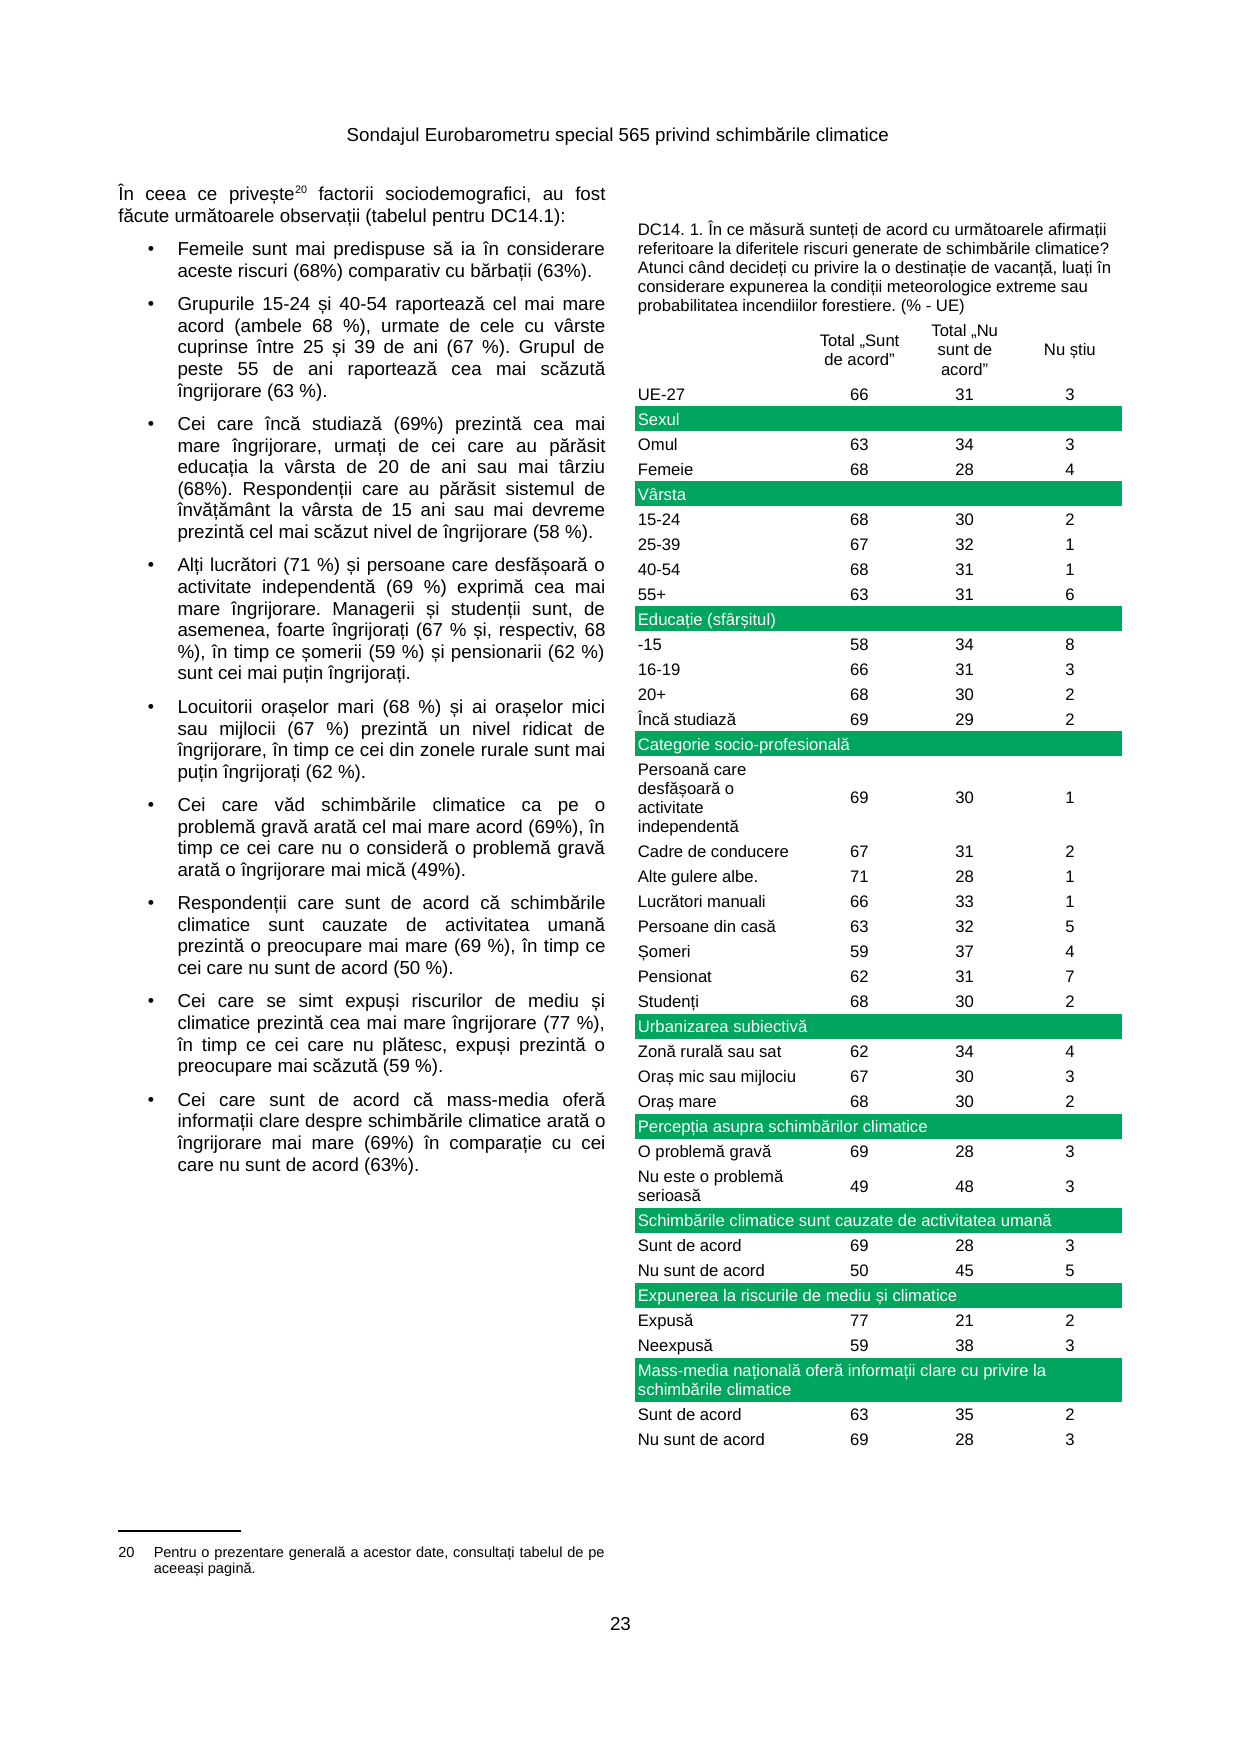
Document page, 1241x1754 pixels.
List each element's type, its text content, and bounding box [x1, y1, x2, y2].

table_cell 3 [1017, 656, 1122, 681]
table_cell Nu știu [1017, 318, 1122, 381]
table_cell Urbanizarea subiectivă [635, 1014, 1122, 1039]
table_cell Șomeri [635, 939, 807, 964]
table_cell -15 [635, 631, 807, 656]
table_cell 30 [912, 1064, 1017, 1089]
table_cell 63 [807, 914, 912, 939]
table_cell 31 [912, 839, 1017, 864]
table_cell 5 [1017, 914, 1122, 939]
table_cell 32 [912, 914, 1017, 939]
table_cell 1 [1017, 864, 1122, 889]
table_cell Expunerea la riscurile de mediu și climatice [635, 1283, 1122, 1308]
table_cell Expusă [635, 1308, 807, 1333]
table_cell 77 [807, 1308, 912, 1333]
list Cei care văd schimbările climatice ca pe o problemă gravă arată cel mai mare acord (69%), în timp ce cei care nu o consideră o problemă gravă arată o îngrijorare mai mică (49%). [148, 794, 605, 880]
table_cell Schimbările climatice sunt cauzate de activitatea umană [635, 1208, 1122, 1233]
table_cell 2 [1017, 839, 1122, 864]
table_cell 58 [807, 631, 912, 656]
table_cell O problemă gravă [635, 1139, 807, 1164]
table_cell Nu sunt de acord [635, 1427, 807, 1452]
table_cell 63 [807, 1402, 912, 1427]
table_cell 62 [807, 1039, 912, 1064]
table_cell 28 [912, 456, 1017, 481]
table_cell 1 [1017, 556, 1122, 581]
table_cell 68 [807, 456, 912, 481]
table_cell 31 [912, 581, 1017, 606]
table_cell 63 [807, 581, 912, 606]
table_cell 66 [807, 656, 912, 681]
table_cell 66 [807, 381, 912, 406]
table_cell 68 [807, 681, 912, 706]
table_cell Vârsta [635, 481, 1122, 506]
table_cell 55+ [635, 581, 807, 606]
table_cell 69 [807, 1427, 912, 1452]
table_cell Femeie [635, 456, 807, 481]
table_cell 30 [912, 756, 1017, 839]
table_cell 25-39 [635, 531, 807, 556]
table_cell Sunt de acord [635, 1233, 807, 1258]
table_cell 66 [807, 889, 912, 914]
table_cell 40-54 [635, 556, 807, 581]
table_cell 3 [1017, 1233, 1122, 1258]
table_cell 28 [912, 1139, 1017, 1164]
table_cell 2 [1017, 706, 1122, 731]
table_cell 68 [807, 989, 912, 1014]
table_cell Oraș mic sau mijlociu [635, 1064, 807, 1089]
table_cell 69 [807, 756, 912, 839]
table_cell 68 [807, 1089, 912, 1114]
table_cell 67 [807, 839, 912, 864]
table_cell 3 [1017, 381, 1122, 406]
table_cell 33 [912, 889, 1017, 914]
table_cell 28 [912, 864, 1017, 889]
table_cell Alte gulere albe. [635, 864, 807, 889]
table_cell 30 [912, 989, 1017, 1014]
list Cei care încă studiază (69%) prezintă cea mai mare îngrijorare, urmați de cei care au părăsit educația la vârsta de 20 de ani sau mai târziu (68%). Respondenții care au părăsit sistemul de învățământ la vârsta de 15 ani sau mai devreme prezintă cel mai scăzut nivel de îngrijorare (58 %). [148, 413, 605, 542]
table_cell Zonă rurală sau sat [635, 1039, 807, 1064]
table_cell 1 [1017, 889, 1122, 914]
table_cell 2 [1017, 1308, 1122, 1333]
table_cell 16-19 [635, 656, 807, 681]
table_cell 30 [912, 681, 1017, 706]
list Cei care se simt expuși riscurilor de mediu și climatice prezintă cea mai mare îngrijorare (77 %), în timp ce cei care nu plătesc, expuși prezintă o preocupare mai scăzută (59 %). [148, 990, 605, 1077]
table_cell Categorie socio-profesională [635, 731, 1122, 756]
table_cell 49 [807, 1164, 912, 1208]
table_cell 63 [807, 431, 912, 456]
table_cell 7 [1017, 964, 1122, 989]
table_cell 31 [912, 556, 1017, 581]
table_cell Total „Nu sunt de acord” [912, 318, 1017, 381]
table_cell Încă studiază [635, 706, 807, 731]
table_cell 67 [807, 1064, 912, 1089]
table_cell 5 [1017, 1258, 1122, 1283]
table_cell 62 [807, 964, 912, 989]
table_cell Educație (sfârșitul) [635, 606, 1122, 631]
table_cell 3 [1017, 1064, 1122, 1089]
table_cell 21 [912, 1308, 1017, 1333]
text În ceea ce privește factorii sociodemografici, au fost făcute următoarele observații (tabelul pentru DC14.1): [118, 183, 605, 226]
table_cell Lucrători manuali [635, 889, 807, 914]
table_cell 34 [912, 431, 1017, 456]
table_cell 31 [912, 381, 1017, 406]
list Femeile sunt mai predispuse să ia în considerare aceste riscuri (68%) comparativ cu bărbații (63%). [148, 238, 605, 281]
list Locuitorii orașelor mari (68 %) și ai orașelor mici sau mijlocii (67 %) prezintă un nivel ridicat de îngrijorare, în timp ce cei din zonele rurale sunt mai puțin îngrijorați (62 %). [148, 696, 605, 782]
table_cell 31 [912, 656, 1017, 681]
table_cell 50 [807, 1258, 912, 1283]
table_cell 35 [912, 1402, 1017, 1427]
table_cell 34 [912, 1039, 1017, 1064]
table_cell Nu este o problemă serioasă [635, 1164, 807, 1208]
table_cell 30 [912, 506, 1017, 531]
table_cell Pensionat [635, 964, 807, 989]
table_cell 34 [912, 631, 1017, 656]
table_cell 29 [912, 706, 1017, 731]
table_cell 4 [1017, 939, 1122, 964]
table_cell 69 [807, 706, 912, 731]
table_header DC14. 1. În ce măsură sunteți de acord cu următoarele afirmații referitoare la diferitele riscuri generate de schimbările climatice? Atunci când decideți cu privire la o destinație de vacanță, luați în considerare expunerea la condiții meteorologice extreme sau probabilitatea incendiilor forestiere. (% - UE) [635, 216, 1122, 318]
table_cell 20+ [635, 681, 807, 706]
table_cell Studenți [635, 989, 807, 1014]
table_cell Neexpusă [635, 1333, 807, 1358]
table_cell 68 [807, 556, 912, 581]
table_cell 4 [1017, 1039, 1122, 1064]
table_cell 30 [912, 1089, 1017, 1114]
table_cell 1 [1017, 531, 1122, 556]
table_cell 59 [807, 939, 912, 964]
table_cell 45 [912, 1258, 1017, 1283]
table_cell 3 [1017, 431, 1122, 456]
table_cell 32 [912, 531, 1017, 556]
table_cell 2 [1017, 1402, 1122, 1427]
table_cell 31 [912, 964, 1017, 989]
table_cell 38 [912, 1333, 1017, 1358]
table_cell 2 [1017, 681, 1122, 706]
table_cell 3 [1017, 1333, 1122, 1358]
list Alți lucrători (71 %) și persoane care desfășoară o activitate independentă (69 %) exprimă cea mai mare îngrijorare. Managerii și studenții sunt, de asemenea, foarte îngrijorați (67 % și, respectiv, 68 %), în timp ce șomerii (59 %) și pensionarii (62 %) sunt cei mai puțin îngrijorați. [148, 554, 605, 684]
table_cell Nu sunt de acord [635, 1258, 807, 1283]
table_cell Omul [635, 431, 807, 456]
table_cell Sunt de acord [635, 1402, 807, 1427]
table_cell 3 [1017, 1164, 1122, 1208]
table_cell 3 [1017, 1427, 1122, 1452]
table_cell Oraș mare [635, 1089, 807, 1114]
table_cell 3 [1017, 1139, 1122, 1164]
table_cell Persoane din casă [635, 914, 807, 939]
table_cell 69 [807, 1139, 912, 1164]
table_cell 48 [912, 1164, 1017, 1208]
list Grupurile 15-24 și 40-54 raportează cel mai mare acord (ambele 68 %), urmate de cele cu vârste cuprinse între 25 și 39 de ani (67 %). Grupul de peste 55 de ani raportează cea mai scăzută îngrijorare (63 %). [148, 293, 605, 401]
table_cell Cadre de conducere [635, 839, 807, 864]
table_cell UE-27 [635, 381, 807, 406]
table_cell 6 [1017, 581, 1122, 606]
table_cell [635, 318, 807, 381]
table_cell 28 [912, 1427, 1017, 1452]
table_cell Persoană care desfășoară o activitate independentă [635, 756, 807, 839]
table_cell 37 [912, 939, 1017, 964]
table_cell Mass-media națională oferă informații clare cu privire la schimbările climatice [635, 1358, 1122, 1402]
table_cell 59 [807, 1333, 912, 1358]
table_cell Sexul [635, 406, 1122, 431]
table_cell 28 [912, 1233, 1017, 1258]
table_cell 2 [1017, 1089, 1122, 1114]
table_cell 15-24 [635, 506, 807, 531]
table_cell 1 [1017, 756, 1122, 839]
table_cell 2 [1017, 506, 1122, 531]
table_cell 71 [807, 864, 912, 889]
table_cell 68 [807, 506, 912, 531]
text Pentru o prezentare generală a acestor date, consultați tabelul de pe aceeași pagină. [118, 1543, 605, 1577]
table_cell 69 [807, 1233, 912, 1258]
table_cell Total „Sunt de acord” [807, 318, 912, 381]
table_cell 4 [1017, 456, 1122, 481]
list Respondenții care sunt de acord că schimbările climatice sunt cauzate de activitatea umană prezintă o preocupare mai mare (69 %), în timp ce cei care nu sunt de acord (50 %). [148, 892, 605, 978]
list Cei care sunt de acord că mass-media oferă informații clare despre schimbările climatice arată o îngrijorare mai mare (69%) în comparație cu cei care nu sunt de acord (63%). [148, 1088, 605, 1175]
table_cell 8 [1017, 631, 1122, 656]
table_cell 67 [807, 531, 912, 556]
table_cell 2 [1017, 989, 1122, 1014]
table_cell Percepția asupra schimbărilor climatice [635, 1114, 1122, 1139]
